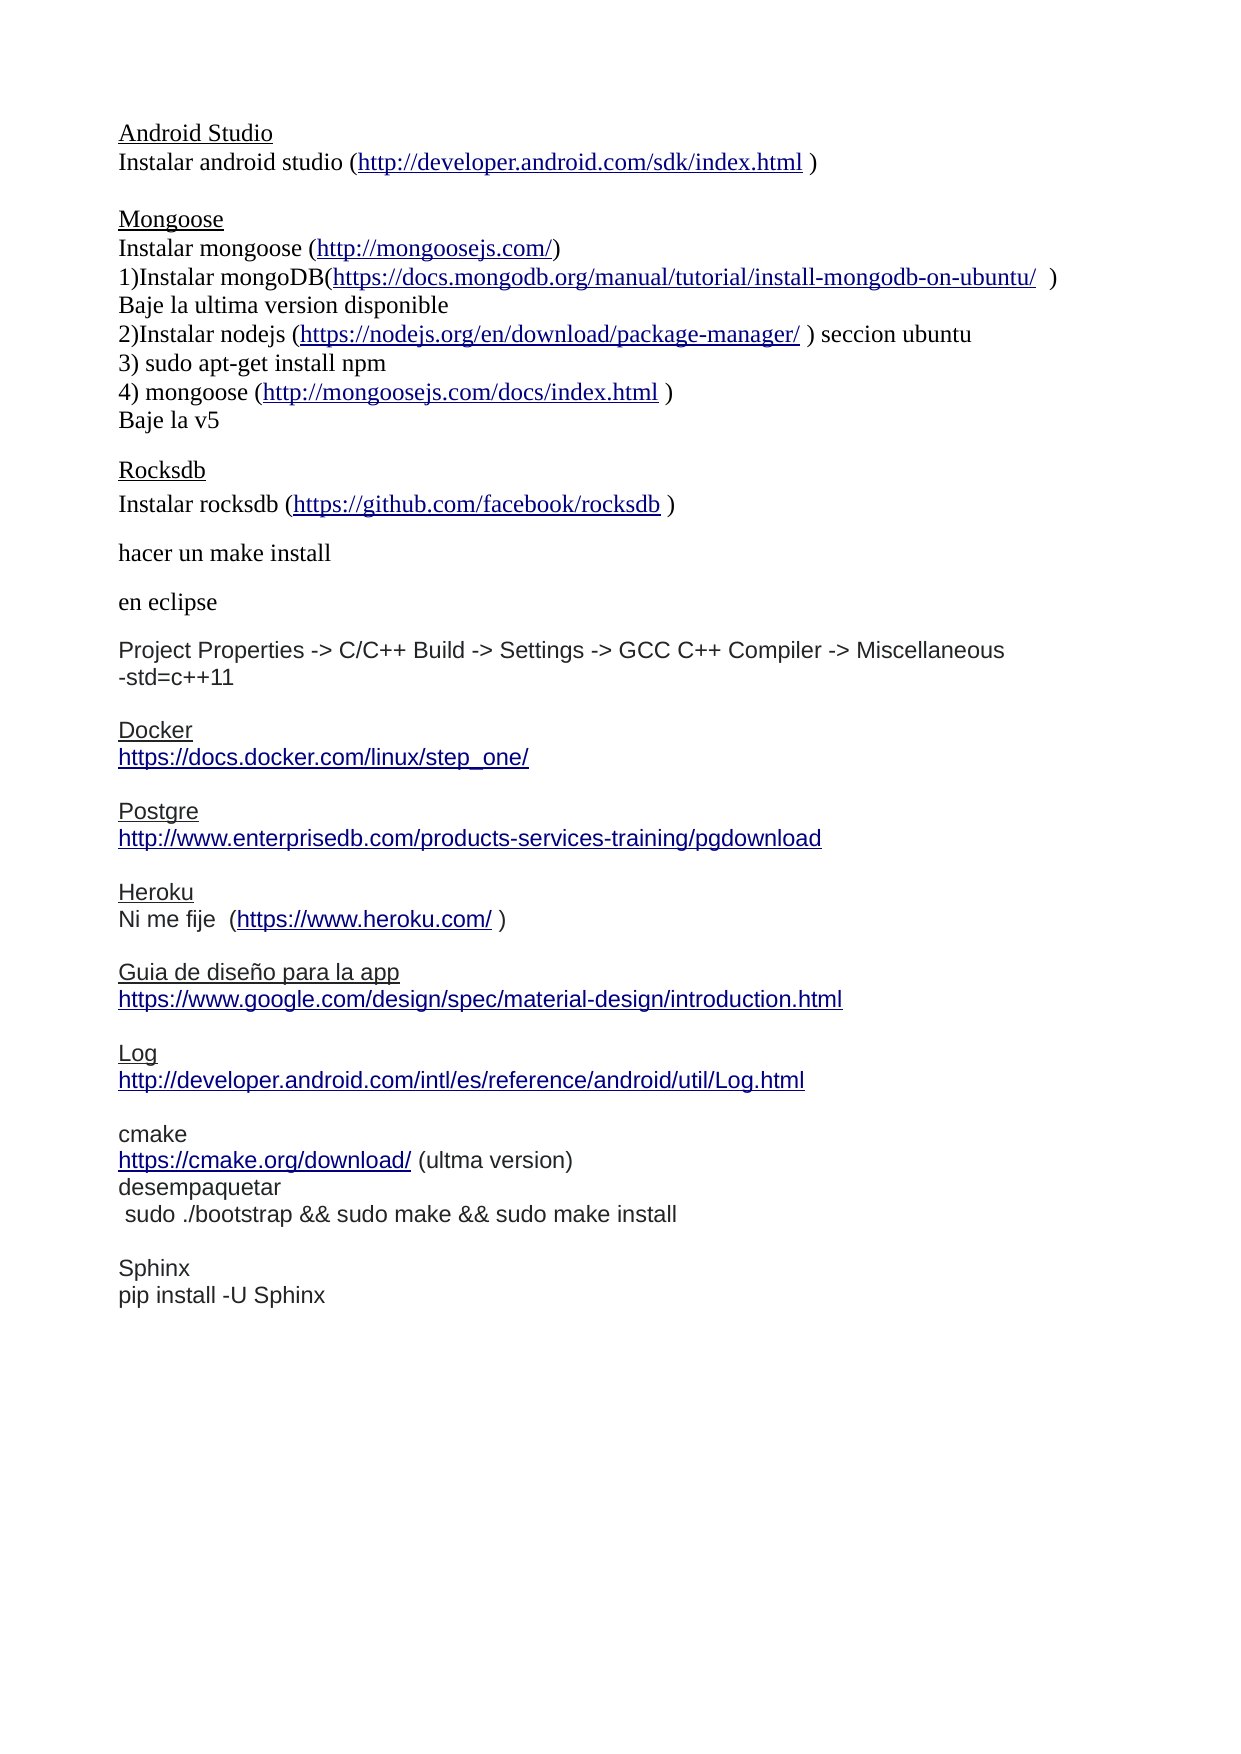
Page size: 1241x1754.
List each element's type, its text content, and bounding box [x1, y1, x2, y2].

text Heroku [118, 878, 1122, 905]
text Baje la ultima version disponible [118, 291, 1122, 319]
text hacer un make install [118, 538, 1122, 567]
text Mongoose [118, 204, 1122, 233]
text 1)Instalar mongoDB(https://docs.mongodb.org/manual/tutorial/install-mongodb-on-ubuntu/ ) [118, 262, 1122, 291]
text desempaquetar [118, 1174, 1122, 1201]
text Baje la v5 [118, 406, 1122, 434]
text 4) mongoose (http://mongoosejs.com/docs/index.html ) [118, 377, 1122, 406]
text pip install -U Sphinx [118, 1281, 1122, 1308]
text https://docs.docker.com/linux/step_one/ [118, 744, 1122, 771]
text Sphinx [118, 1254, 1122, 1281]
text sudo ./bootstrap && sudo make && sudo make install [118, 1201, 1122, 1228]
text https://www.google.com/design/spec/material-design/introduction.html [118, 986, 1122, 1013]
text Guia de diseño para la app [118, 959, 1122, 986]
text Log [118, 1039, 1122, 1066]
text cmake [118, 1120, 1122, 1147]
text 3) sudo apt-get install npm [118, 348, 1122, 377]
text Ni me fije (https://www.heroku.com/ ) [118, 905, 1122, 932]
text http://developer.android.com/intl/es/reference/android/util/Log.html [118, 1066, 1122, 1093]
text Project Properties -> C/C++ Build -> Settings -> GCC C++ Compiler -> Miscellaneous [118, 636, 1122, 663]
text 2)Instalar nodejs (https://nodejs.org/en/download/package-manager/ ) seccion ubuntu [118, 319, 1122, 348]
text -std=c++11 [118, 663, 1122, 690]
text https://cmake.org/download/ (ultma version) [118, 1147, 1122, 1174]
text Android Studio [118, 118, 1122, 147]
text Postgre [118, 798, 1122, 824]
text en eclipse [118, 587, 1122, 616]
text Rocksdb Instalar rocksdb (https://github.com/facebook/rocksdb ) [118, 455, 1122, 518]
text Docker [118, 717, 1122, 744]
text Instalar android studio (http://developer.android.com/sdk/index.html ) [118, 147, 1122, 176]
text http://www.enterprisedb.com/products-services-training/pgdownload [118, 824, 1122, 851]
text Instalar mongoose (http://mongoosejs.com/) [118, 233, 1122, 262]
